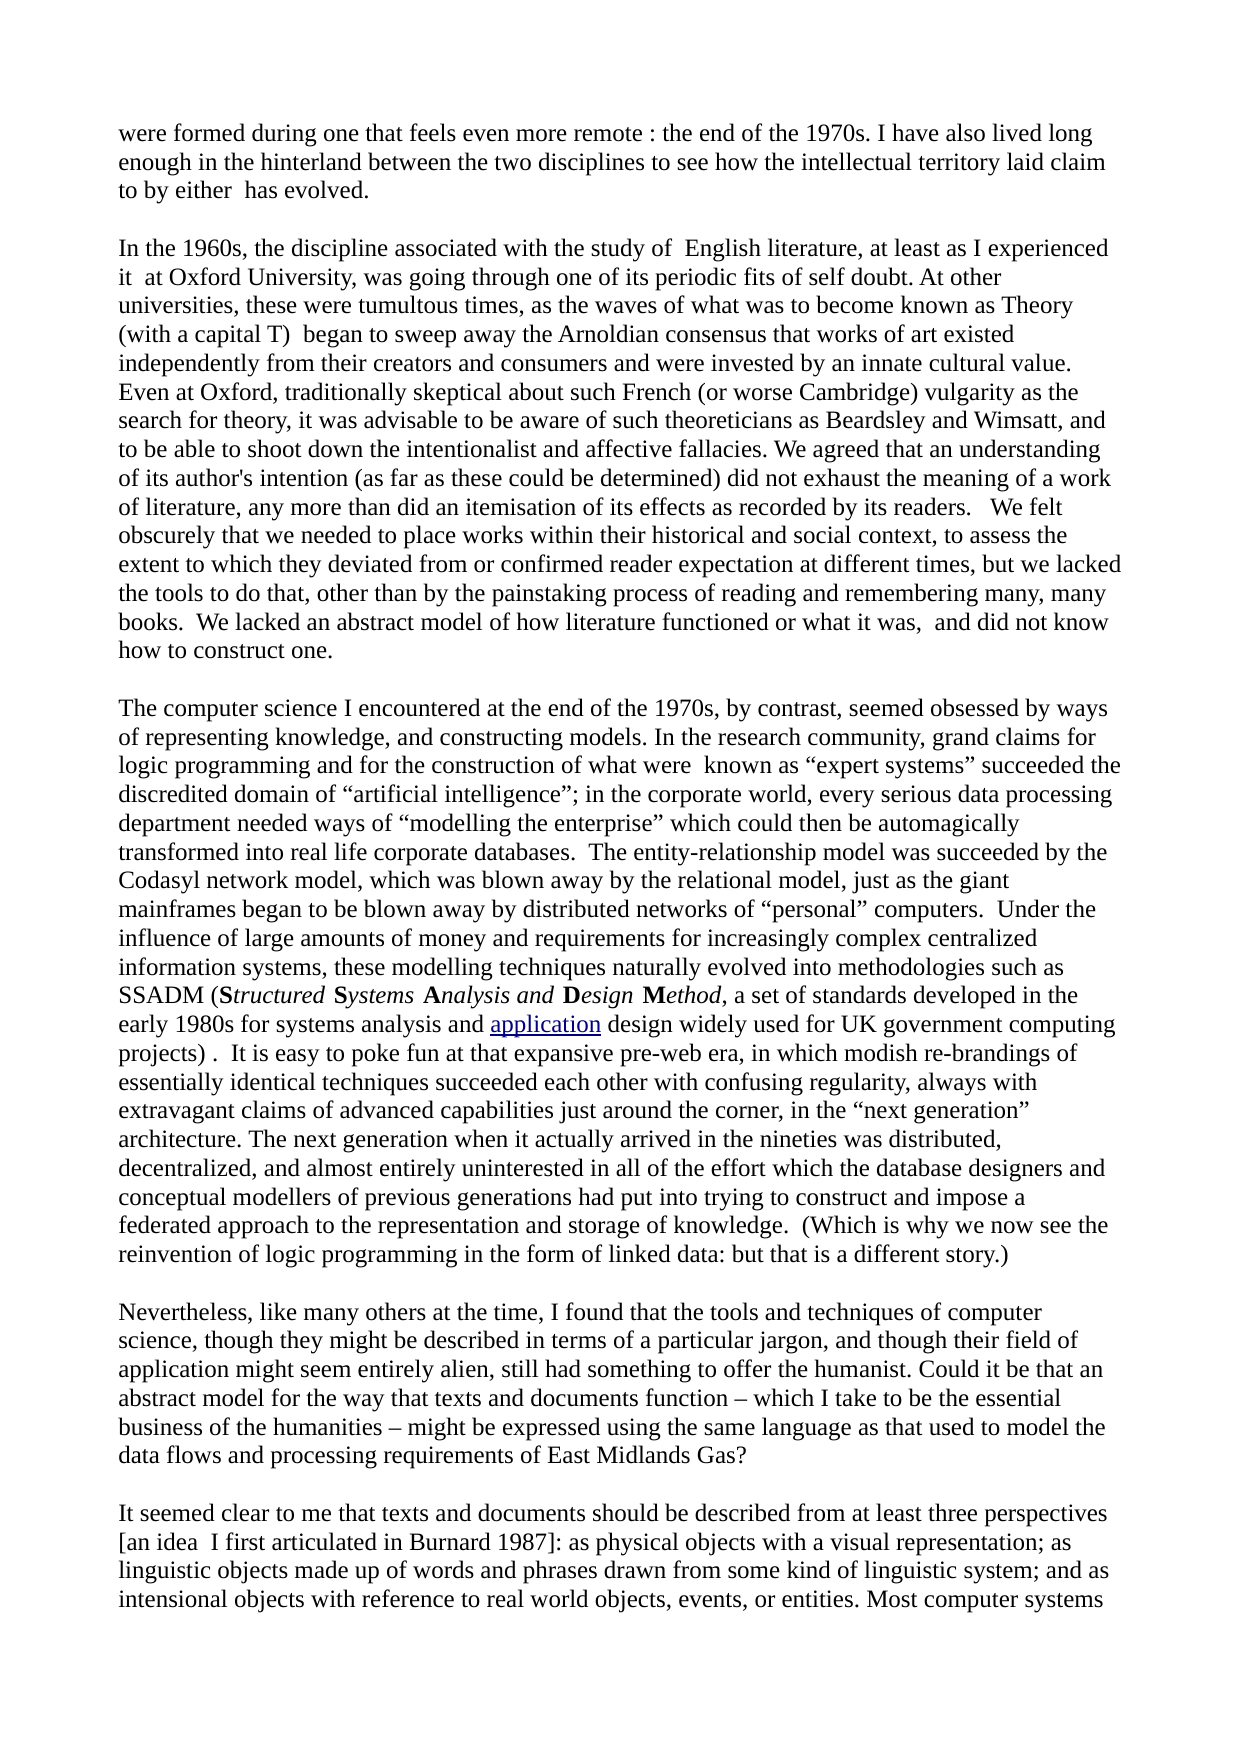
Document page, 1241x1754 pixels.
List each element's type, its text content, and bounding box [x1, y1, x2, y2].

text Nevertheless, like many others at the time, I found that the tools and techniques of computer science, though they might be described in terms of a particular jargon, and though their field of application might seem entirely alien, still had something to offer the humanist. Could it be that an abstract model for the way that texts and documents function – which I take to be the essential business of the humanities – might be expressed using the same language as that used to model the data flows and processing requirements of East Midlands Gas? [118, 1297, 1122, 1469]
text were formed during one that feels even more remote : the end of the 1970s. I have also lived long enough in the hinterland between the two disciplines to see how the intellectual territory laid claim to by either has evolved. [118, 118, 1122, 204]
text In the 1960s, the discipline associated with the study of English literature, at least as I experienced it at Oxford University, was going through one of its periodic fits of self doubt. At other universities, these were tumultous times, as the waves of what was to become known as Theory (with a capital T) began to sweep away the Arnoldian consensus that works of art existed independently from their creators and consumers and were invested by an innate cultural value. Even at Oxford, traditionally skeptical about such French (or worse Cambridge) vulgarity as the search for theory, it was advisable to be aware of such theoreticians as Beardsley and Wimsatt, and to be able to shoot down the intentionalist and affective fallacies. We agreed that an understanding of its author's intention (as far as these could be determined) did not exhaust the meaning of a work of literature, any more than did an itemisation of its effects as recorded by its readers. We felt obscurely that we needed to place works within their historical and social context, to assess the extent to which they deviated from or confirmed reader expectation at different times, but we lacked the tools to do that, other than by the painstaking process of reading and remembering many, many books. We lacked an abstract model of how literature functioned or what it was, and did not know how to construct one. [118, 233, 1122, 664]
text The computer science I encountered at the end of the 1970s, by contrast, seemed obsessed by ways of representing knowledge, and constructing models. In the research community, grand claims for logic programming and for the construction of what were known as “expert systems” succeeded the discredited domain of “artificial intelligence”; in the corporate world, every serious data processing department needed ways of “modelling the enterprise” which could then be automagically transformed into real life corporate databases. The entity-relationship model was succeeded by the Codasyl network model, which was blown away by the relational model, just as the giant mainframes began to be blown away by distributed networks of “personal” computers. Under the influence of large amounts of money and requirements for increasingly complex centralized information systems, these modelling techniques naturally evolved into methodologies such as SSADM (Structured Systems Analysis and Design Method, a set of standards developed in the early 1980s for systems analysis and application design widely used for UK government computing projects) . It is easy to poke fun at that expansive pre-web era, in which modish re-brandings of essentially identical techniques succeeded each other with confusing regularity, always with extravagant claims of advanced capabilities just around the corner, in the “next generation” architecture. The next generation when it actually arrived in the nineties was distributed, decentralized, and almost entirely uninterested in all of the effort which the database designers and conceptual modellers of previous generations had put into trying to construct and impose a federated approach to the representation and storage of knowledge. (Which is why we now see the reinvention of logic programming in the form of linked data: but that is a different story.) [118, 693, 1122, 1268]
text It seemed clear to me that texts and documents should be described from at least three perspectives [an idea I first articulated in Burnard 1987]: as physical objects with a visual representation; as linguistic objects made up of words and phrases drawn from some kind of linguistic system; and as intensional objects with reference to real world objects, events, or entities. Most computer systems [118, 1498, 1122, 1613]
